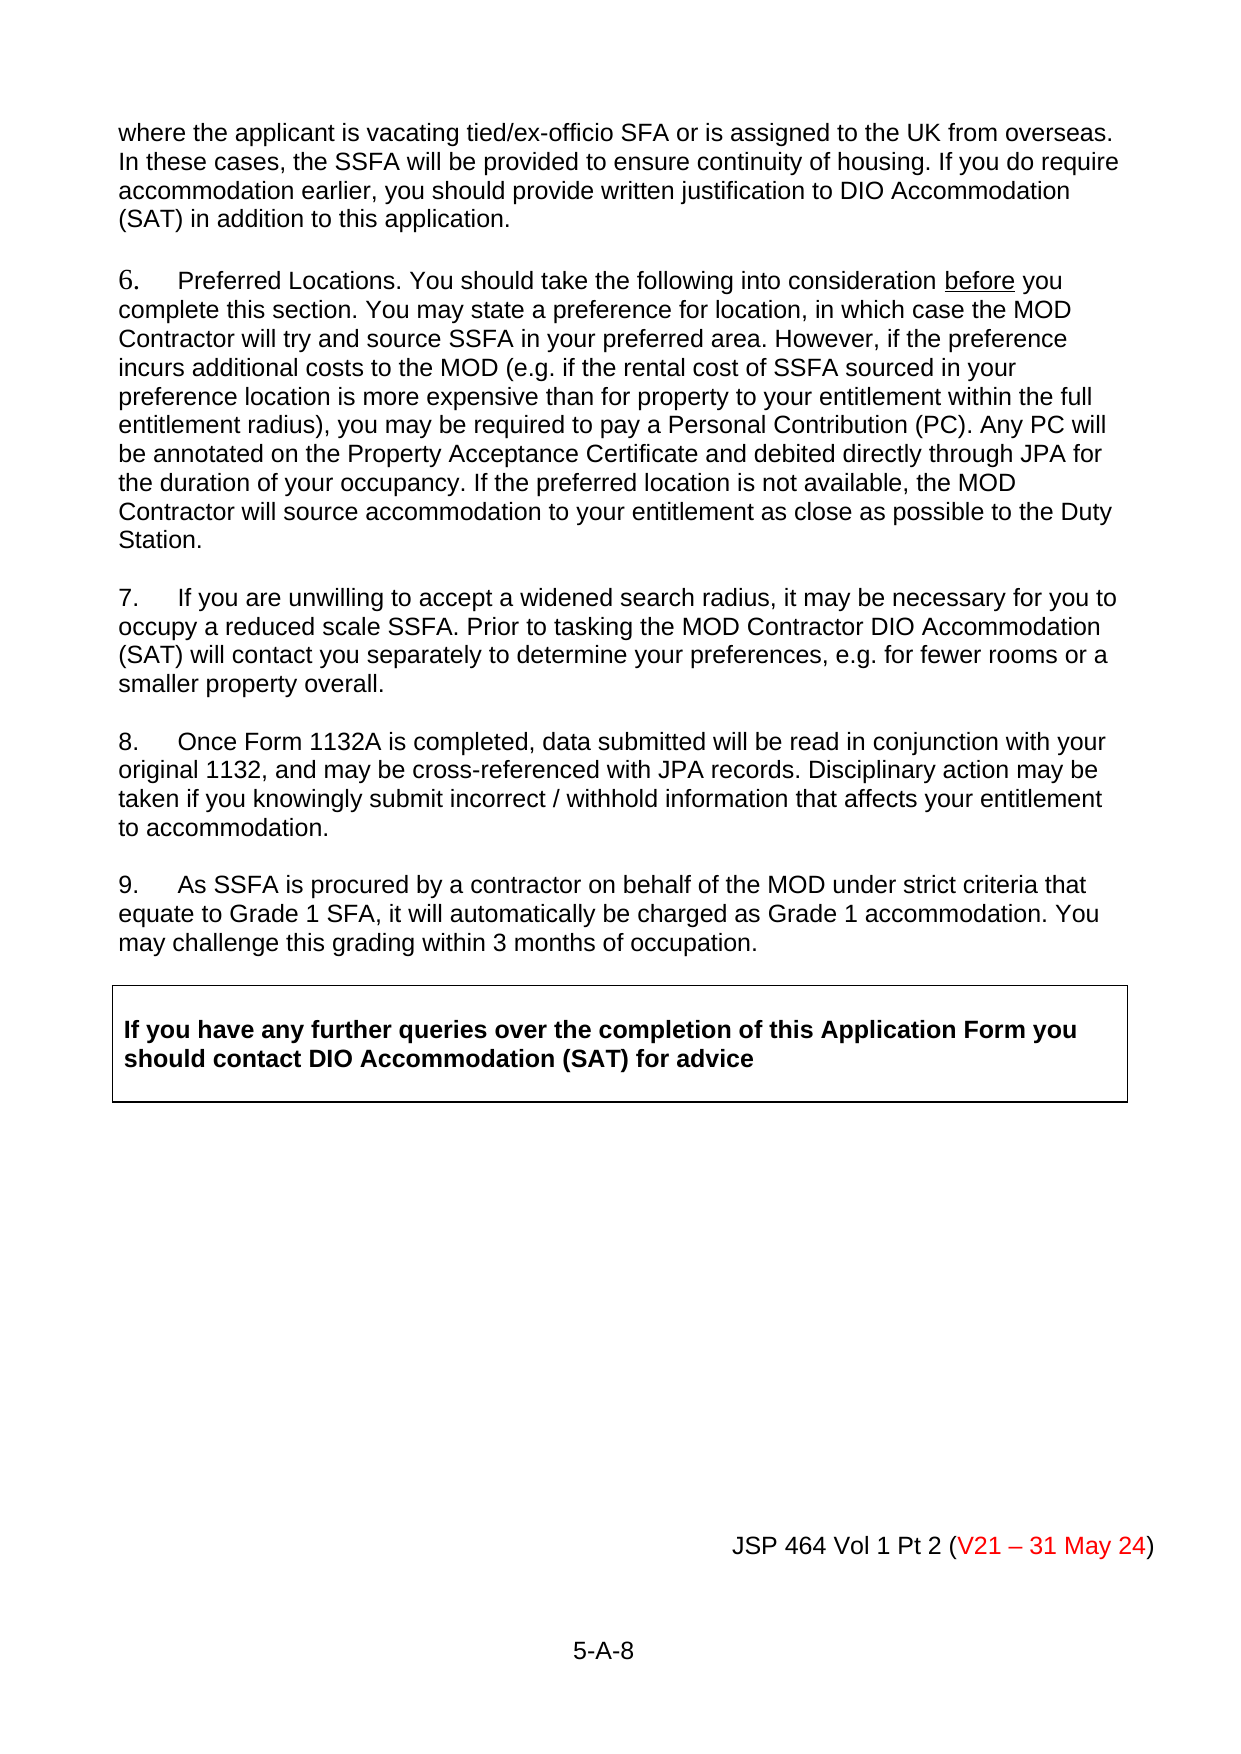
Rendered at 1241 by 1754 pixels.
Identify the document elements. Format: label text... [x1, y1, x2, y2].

list where the applicant is vacating tied/ex-officio SFA or is assigned to the UK from overseas. In these cases, the SSFA will be provided to ensure continuity of housing. If you do require accommodation earlier, you should provide written justification to DIO Accommodation (SAT) in addition to this application. [118, 118, 1122, 233]
list Once Form 1132A is completed, data submitted will be read in conjunction with your original 1132, and may be cross-referenced with JPA records. Disciplinary action may be taken if you knowingly submit incorrect / withhold information that affects your entitlement to accommodation. [118, 727, 1122, 842]
list Preferred Locations. You should take the following into consideration before you complete this section. You may state a preference for location, in which case the MOD Contractor will try and source SSFA in your preferred area. However, if the preference incurs additional costs to the MOD (e.g. if the rental cost of SSFA sourced in your preference location is more expensive than for property to your entitlement within the full entitlement radius), you may be required to pay a Personal Contribution (PC). Any PC will be annotated on the Property Acceptance Certificate and debited directly through JPA for the duration of your occupancy. If the preferred location is not available, the MOD Contractor will source accommodation to your entitlement as close as possible to the Duty Station. [118, 262, 1122, 554]
table_header If you have any further queries over the completion of this Application Form you should contact DIO Accommodation (SAT) for advice [113, 986, 1127, 1101]
list As SSFA is procured by a contractor on behalf of the MOD under strict criteria that equate to Grade 1 SFA, it will automatically be charged as Grade 1 accommodation. You may challenge this grading within 3 months of occupation. [118, 870, 1122, 957]
list If you are unwilling to accept a widened search radius, it may be necessary for you to occupy a reduced scale SSFA. Prior to tasking the MOD Contractor DIO Accommodation (SAT) will contact you separately to determine your preferences, e.g. for fewer rooms or a smaller property overall. [118, 583, 1122, 698]
